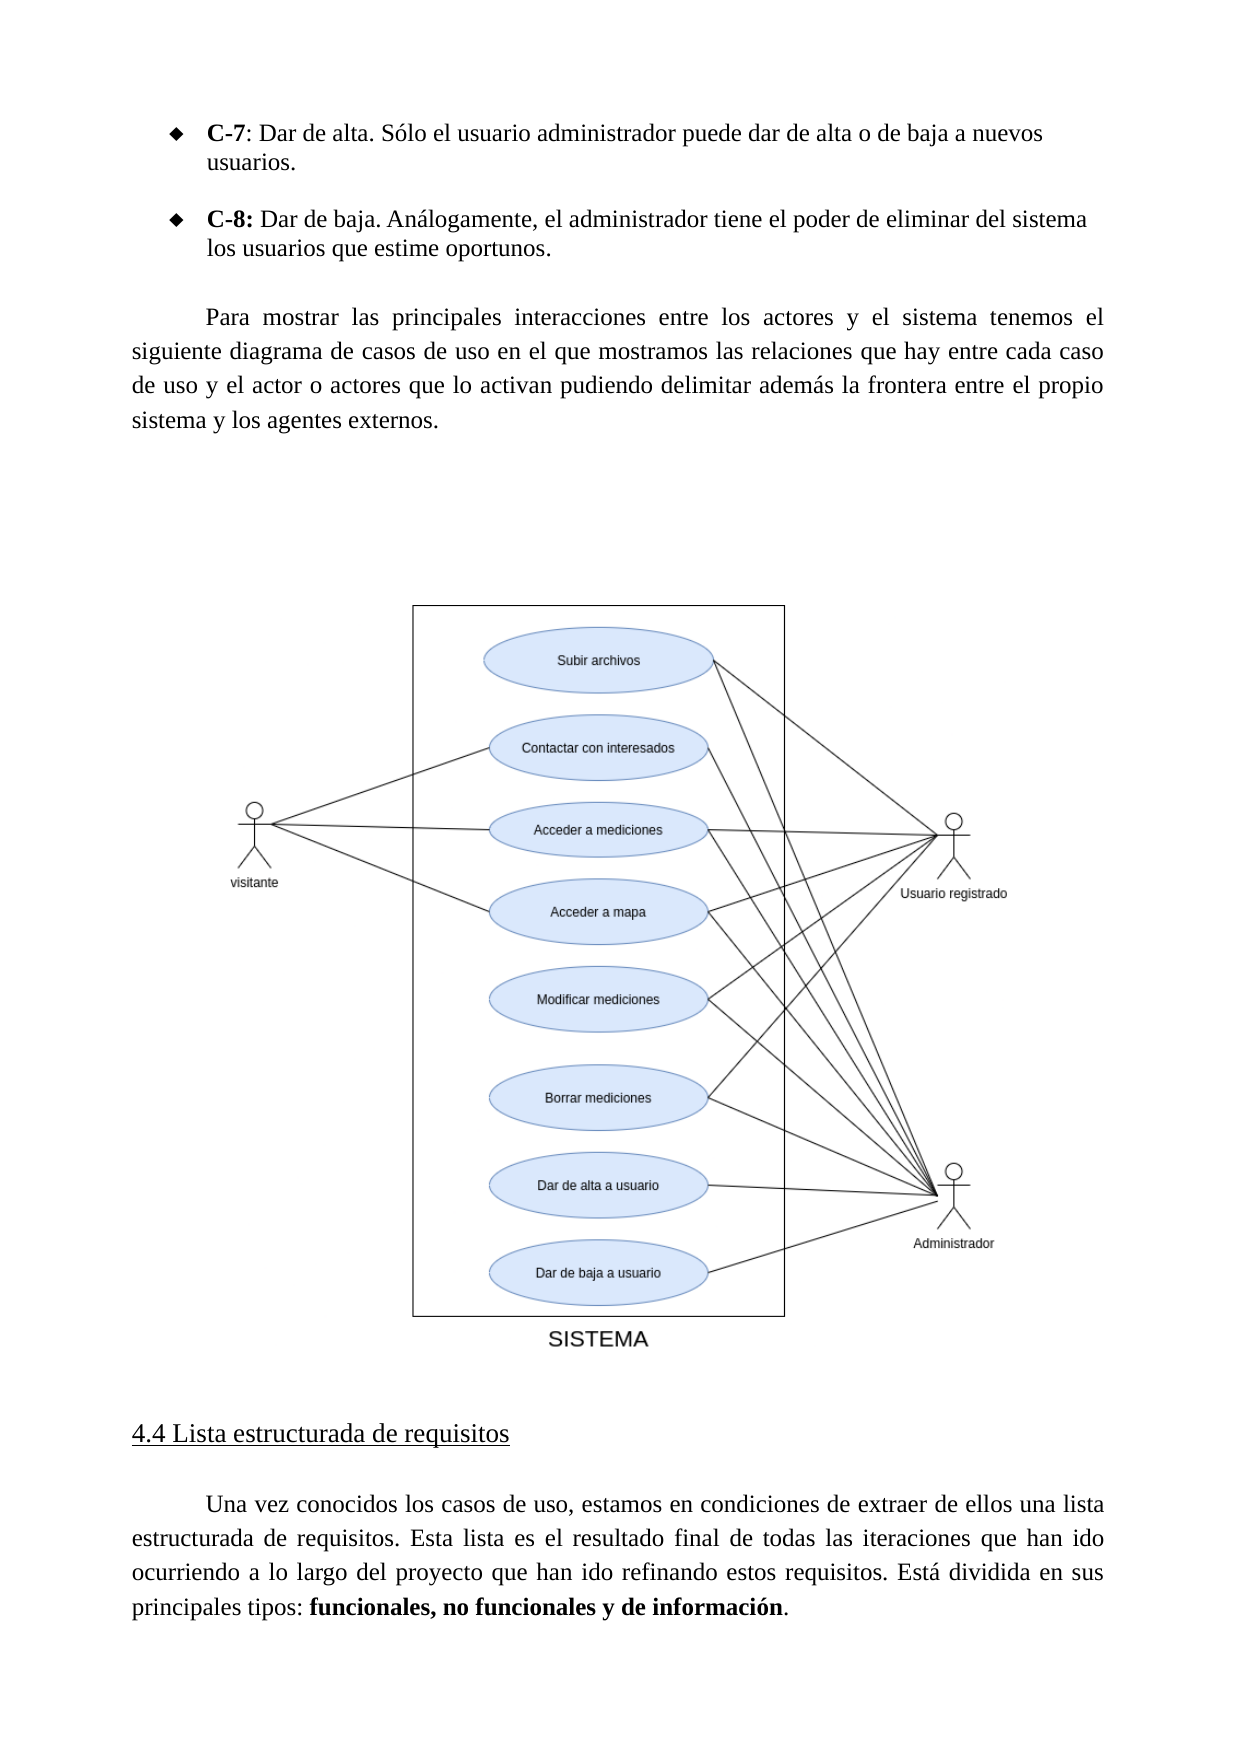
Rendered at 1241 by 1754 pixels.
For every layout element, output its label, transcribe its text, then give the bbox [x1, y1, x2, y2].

list C-7: Dar de alta. Sólo el usuario administrador puede dar de alta o de baja a nuevos usuarios. [169, 118, 1106, 176]
text Para mostrar las principales interacciones entre los actores y el sistema tenemos el siguiente diagrama de casos de uso en el que mostramos las relaciones que hay entre cada caso de uso y el actor o actores que lo activan pudiendo delimitar además la frontera entre el propio sistema y los agentes externos. [132, 296, 1106, 434]
list C-8: Dar de baja. Análogamente, el administrador tiene el poder de eliminar del sistema los usuarios que estime oportunos. [169, 204, 1106, 262]
text Una vez conocidos los casos de uso, estamos en condiciones de extraer de ellos una lista estructurada de requisitos. Esta lista es el resultado final de todas las iteraciones que han ido ocurriendo a lo largo del proyecto que han ido refinando estos requisitos. Está dividida en sus principales tipos: funcionales, no funcionales y de información. [132, 1483, 1106, 1621]
text 4.4 Lista estructurada de requisitos [132, 1414, 1106, 1449]
picture [230, 605, 1008, 1352]
